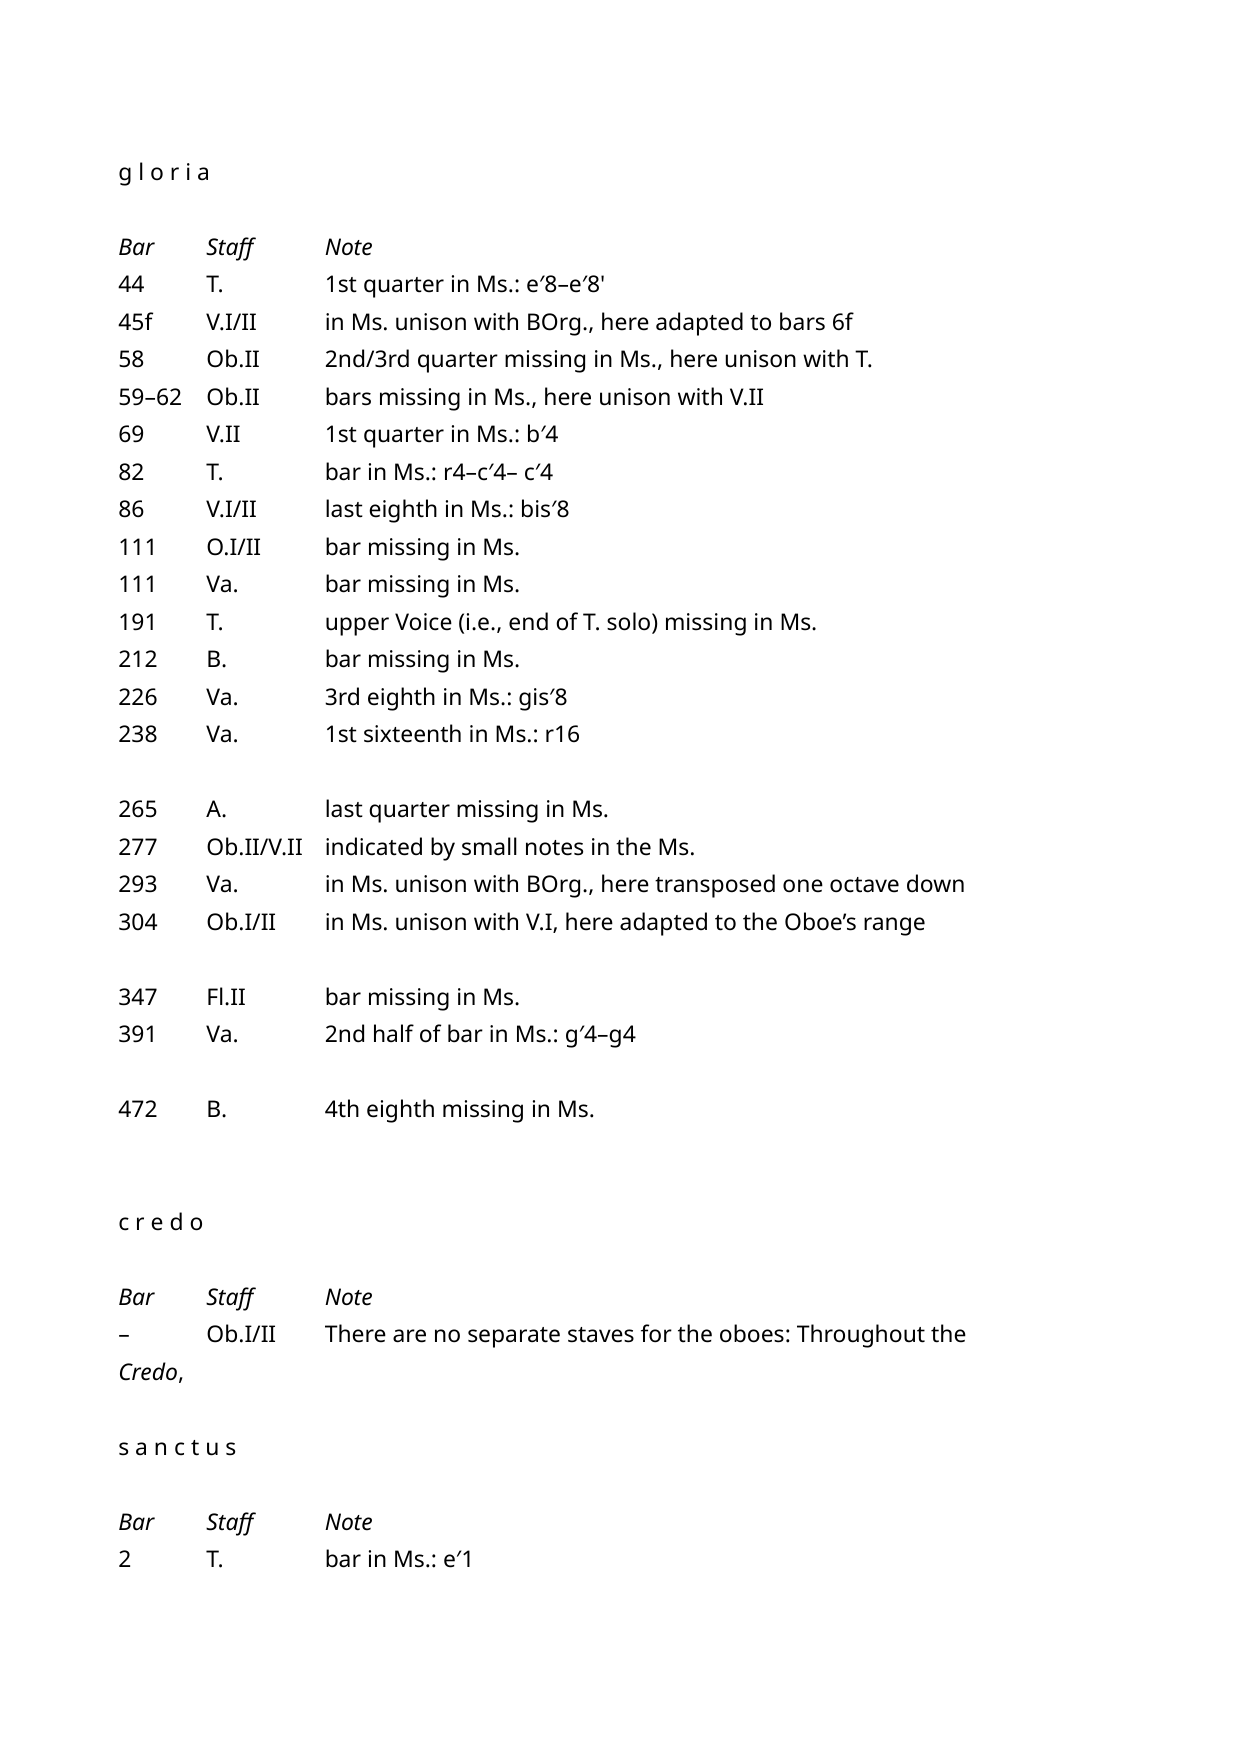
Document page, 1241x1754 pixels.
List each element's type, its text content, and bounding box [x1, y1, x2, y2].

text Bar Staff Note 2 T. bar in Ms.: e′1 [118, 1506, 1004, 1612]
text c r e d o [118, 1206, 1004, 1237]
text g l o r i a [118, 118, 1004, 187]
text Bar Staff Note – Ob.I/II There are no separate staves for the oboes: Throughout the Credo, s a n c t u s [118, 1281, 1004, 1462]
text Bar Staff Note 44 T. 1st quarter in Ms.: e′8–e′8' 45f V.I/II in Ms. unison with BOrg., here adapted to bars 6f 58 Ob.II 2nd/3rd quarter missing in Ms., here unison with T. 59–62 Ob.II bars missing in Ms., here unison with V.II 69 V.II 1st quarter in Ms.: b′4 82 T. bar in Ms.: r4–c′4– c′4 86 V.I/II last eighth in Ms.: bis′8 111 O.I/II bar missing in Ms. 111 Va. bar missing in Ms. 191 T. upper Voice (i.e., end of T. solo) missing in Ms. 212 B. bar missing in Ms. 226 Va. 3rd eighth in Ms.: gis′8 238 Va. 1st sixteenth in Ms.: r16 265 A. last quarter missing in Ms. 277 Ob.II/V.II indicated by small notes in the Ms. 293 Va. in Ms. unison with BOrg., here transposed one octave down 304 Ob.I/II in Ms. unison with V.I, here adapted to the Oboe’s range 347 Fl.II bar missing in Ms. 391 Va. 2nd half of bar in Ms.: g′4–g4 472 B. 4th eighth missing in Ms. [118, 231, 1004, 1162]
